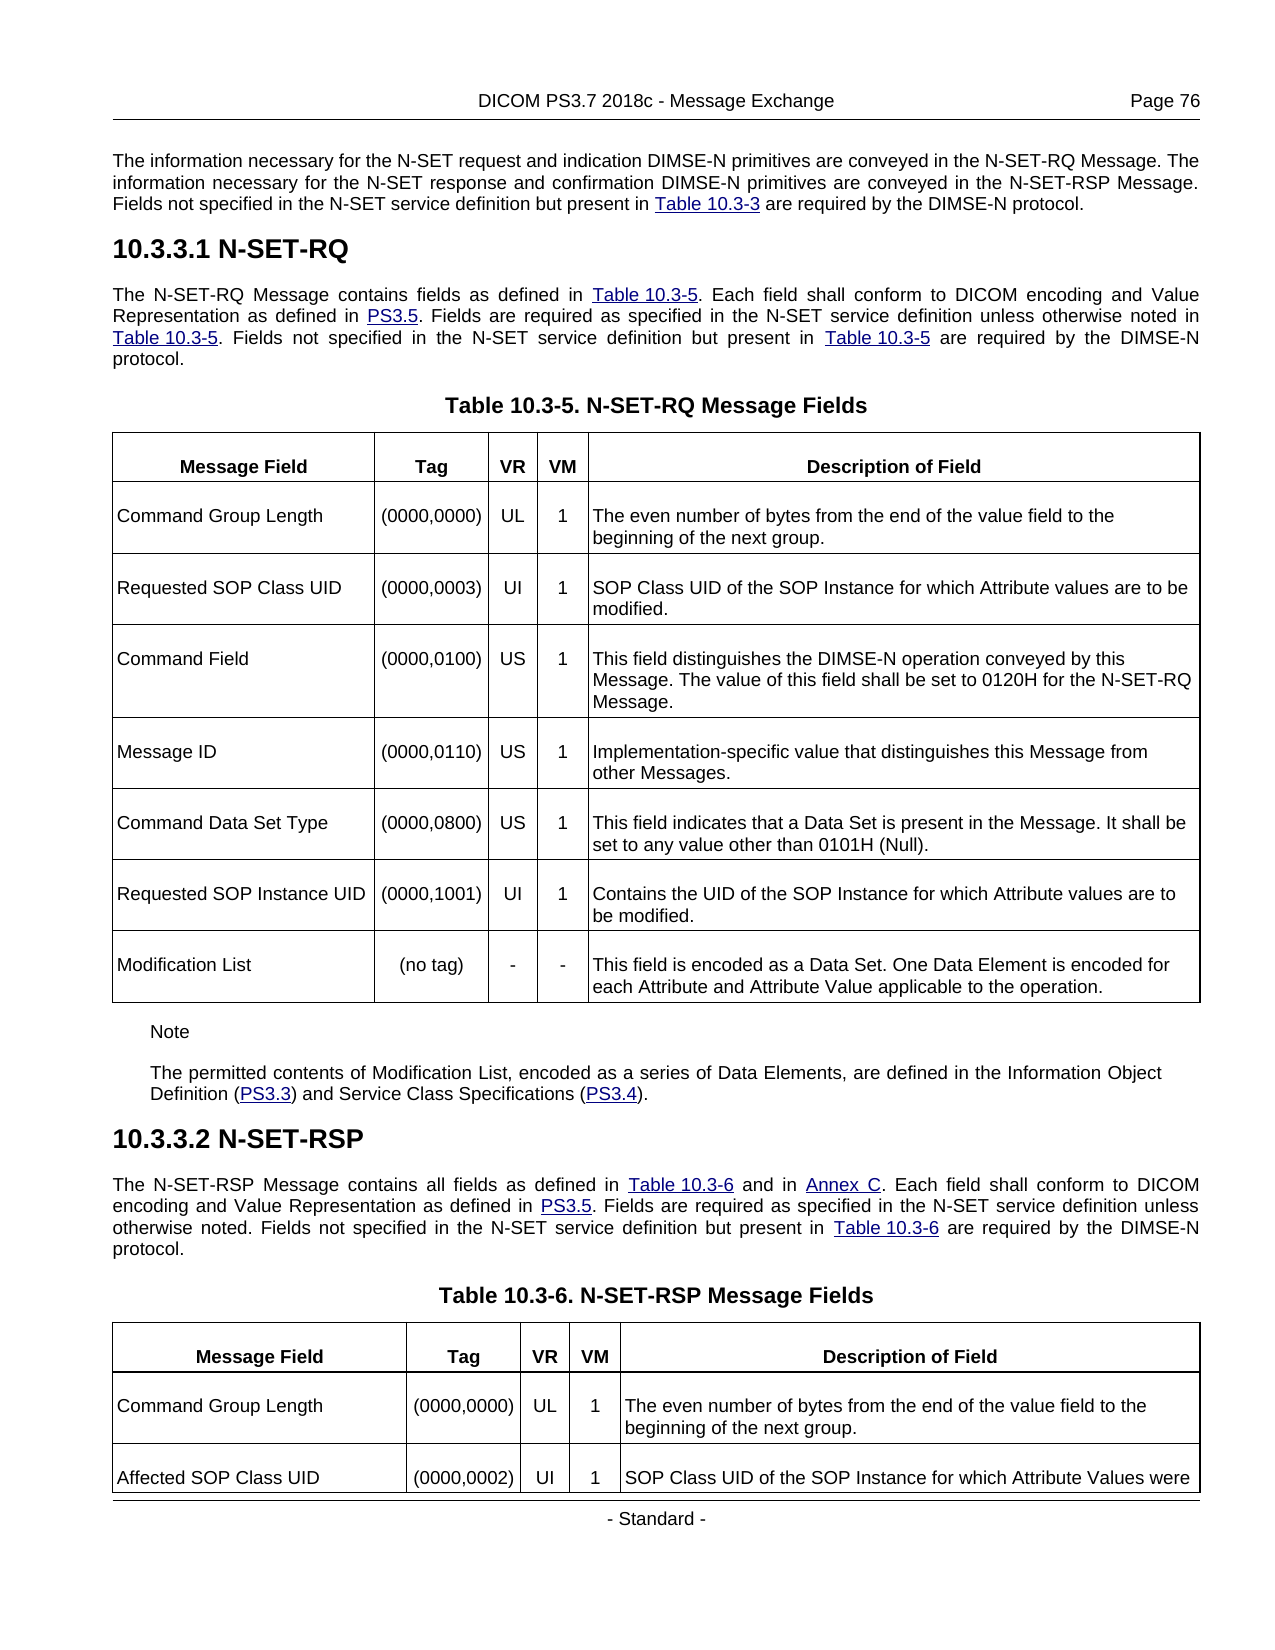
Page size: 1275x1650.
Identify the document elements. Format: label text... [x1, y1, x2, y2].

table_cell 1 [538, 789, 588, 859]
table_cell Contains the UID of the SOP Instance for which Attribute values are to be modified. [589, 860, 1199, 930]
table_cell 1 [538, 718, 588, 788]
table_header Message Field [113, 433, 374, 481]
table_cell 1 [570, 1373, 620, 1443]
table_cell Message ID [113, 718, 374, 788]
table_cell This field distinguishes the DIMSE-N operation conveyed by this Message. The value of this field shall be set to 0120H for the N-SET-RQ Message. [589, 625, 1199, 717]
table_cell (0000,0000) [407, 1373, 520, 1443]
table_cell (0000,0000) [375, 482, 488, 552]
text Note [150, 1021, 1162, 1043]
table_cell (0000,1001) [375, 860, 488, 930]
table_header VM [538, 433, 588, 481]
text Table 10.3-6. N-SET-RSP Message Fields [112, 1282, 1200, 1308]
text The permitted contents of Modification List, encoded as a series of Data Elements, are defined in the Information Object Definition (PS3.3) and Service Class Specifications (PS3.4). [150, 1062, 1162, 1105]
table_cell UI [489, 860, 537, 930]
table_cell SOP Class UID of the SOP Instance for which Attribute Values were [621, 1444, 1199, 1492]
table_cell SOP Class UID of the SOP Instance for which Attribute values are to be modified. [589, 554, 1199, 624]
table_cell (0000,0003) [375, 554, 488, 624]
text The N-SET-RSP Message contains all fields as defined in Table 10.3-6 and in Annex C. Each field shall conform to DICOM encoding and Value Representation as defined in PS3.5. Fields are required as specified in the N-SET service definition unless otherwise noted. Fields not specified in the N-SET service definition but present in Table 10.3-6 are required by the DIMSE-N protocol. [112, 1173, 1200, 1260]
table_cell - [489, 931, 537, 1002]
table_cell Command Field [113, 625, 374, 717]
table_header VM [570, 1323, 620, 1371]
table_cell US [489, 718, 537, 788]
table_cell Command Group Length [113, 1373, 406, 1443]
table_cell UL [521, 1373, 569, 1443]
table_cell UI [489, 554, 537, 624]
table_header Description of Field [589, 433, 1199, 481]
table_cell The even number of bytes from the end of the value field to the beginning of the next group. [621, 1373, 1199, 1443]
table_cell - [538, 931, 588, 1002]
text The information necessary for the N-SET request and indication DIMSE-N primitives are conveyed in the N-SET-RQ Message. The information necessary for the N-SET response and confirmation DIMSE-N primitives are conveyed in the N-SET-RSP Message. Fields not specified in the N-SET service definition but present in Table 10.3-3 are required by the DIMSE-N protocol. [112, 150, 1200, 215]
table_header VR [521, 1323, 569, 1371]
table_cell 1 [538, 625, 588, 717]
table_cell Command Data Set Type [113, 789, 374, 859]
text 10.3.3.2 N-SET-RSP [112, 1123, 1200, 1155]
table_header Tag [407, 1323, 520, 1371]
table_cell (0000,0100) [375, 625, 488, 717]
text 10.3.3.1 N-SET-RQ [112, 233, 1200, 265]
table_cell The even number of bytes from the end of the value field to the beginning of the next group. [589, 482, 1199, 552]
table_header Description of Field [621, 1323, 1199, 1371]
table_cell UI [521, 1444, 569, 1492]
table_cell Command Group Length [113, 482, 374, 552]
table_cell (0000,0002) [407, 1444, 520, 1492]
table_cell 1 [570, 1444, 620, 1492]
table_cell (0000,0800) [375, 789, 488, 859]
table_cell US [489, 625, 537, 717]
table_cell 1 [538, 482, 588, 552]
table_cell Requested SOP Class UID [113, 554, 374, 624]
table_cell Requested SOP Instance UID [113, 860, 374, 930]
table_header VR [489, 433, 537, 481]
table_header Message Field [113, 1323, 406, 1371]
table_cell (0000,0110) [375, 718, 488, 788]
table_cell (no tag) [375, 931, 488, 1002]
table_cell This field is encoded as a Data Set. One Data Element is encoded for each Attribute and Attribute Value applicable to the operation. [589, 931, 1199, 1002]
table_cell US [489, 789, 537, 859]
table_header Tag [375, 433, 488, 481]
table_cell This field indicates that a Data Set is present in the Message. It shall be set to any value other than 0101H (Null). [589, 789, 1199, 859]
table_cell Affected SOP Class UID [113, 1444, 406, 1492]
table_cell 1 [538, 554, 588, 624]
table_cell 1 [538, 860, 588, 930]
text The N-SET-RQ Message contains fields as defined in Table 10.3-5. Each field shall conform to DICOM encoding and Value Representation as defined in PS3.5. Fields are required as specified in the N-SET service definition unless otherwise noted in Table 10.3-5. Fields not specified in the N-SET service definition but present in Table 10.3-5 are required by the DIMSE-N protocol. [112, 283, 1200, 370]
text Table 10.3-5. N-SET-RQ Message Fields [112, 392, 1200, 418]
table_cell Modification List [113, 931, 374, 1002]
table_cell UL [489, 482, 537, 552]
table_cell Implementation-specific value that distinguishes this Message from other Messages. [589, 718, 1199, 788]
